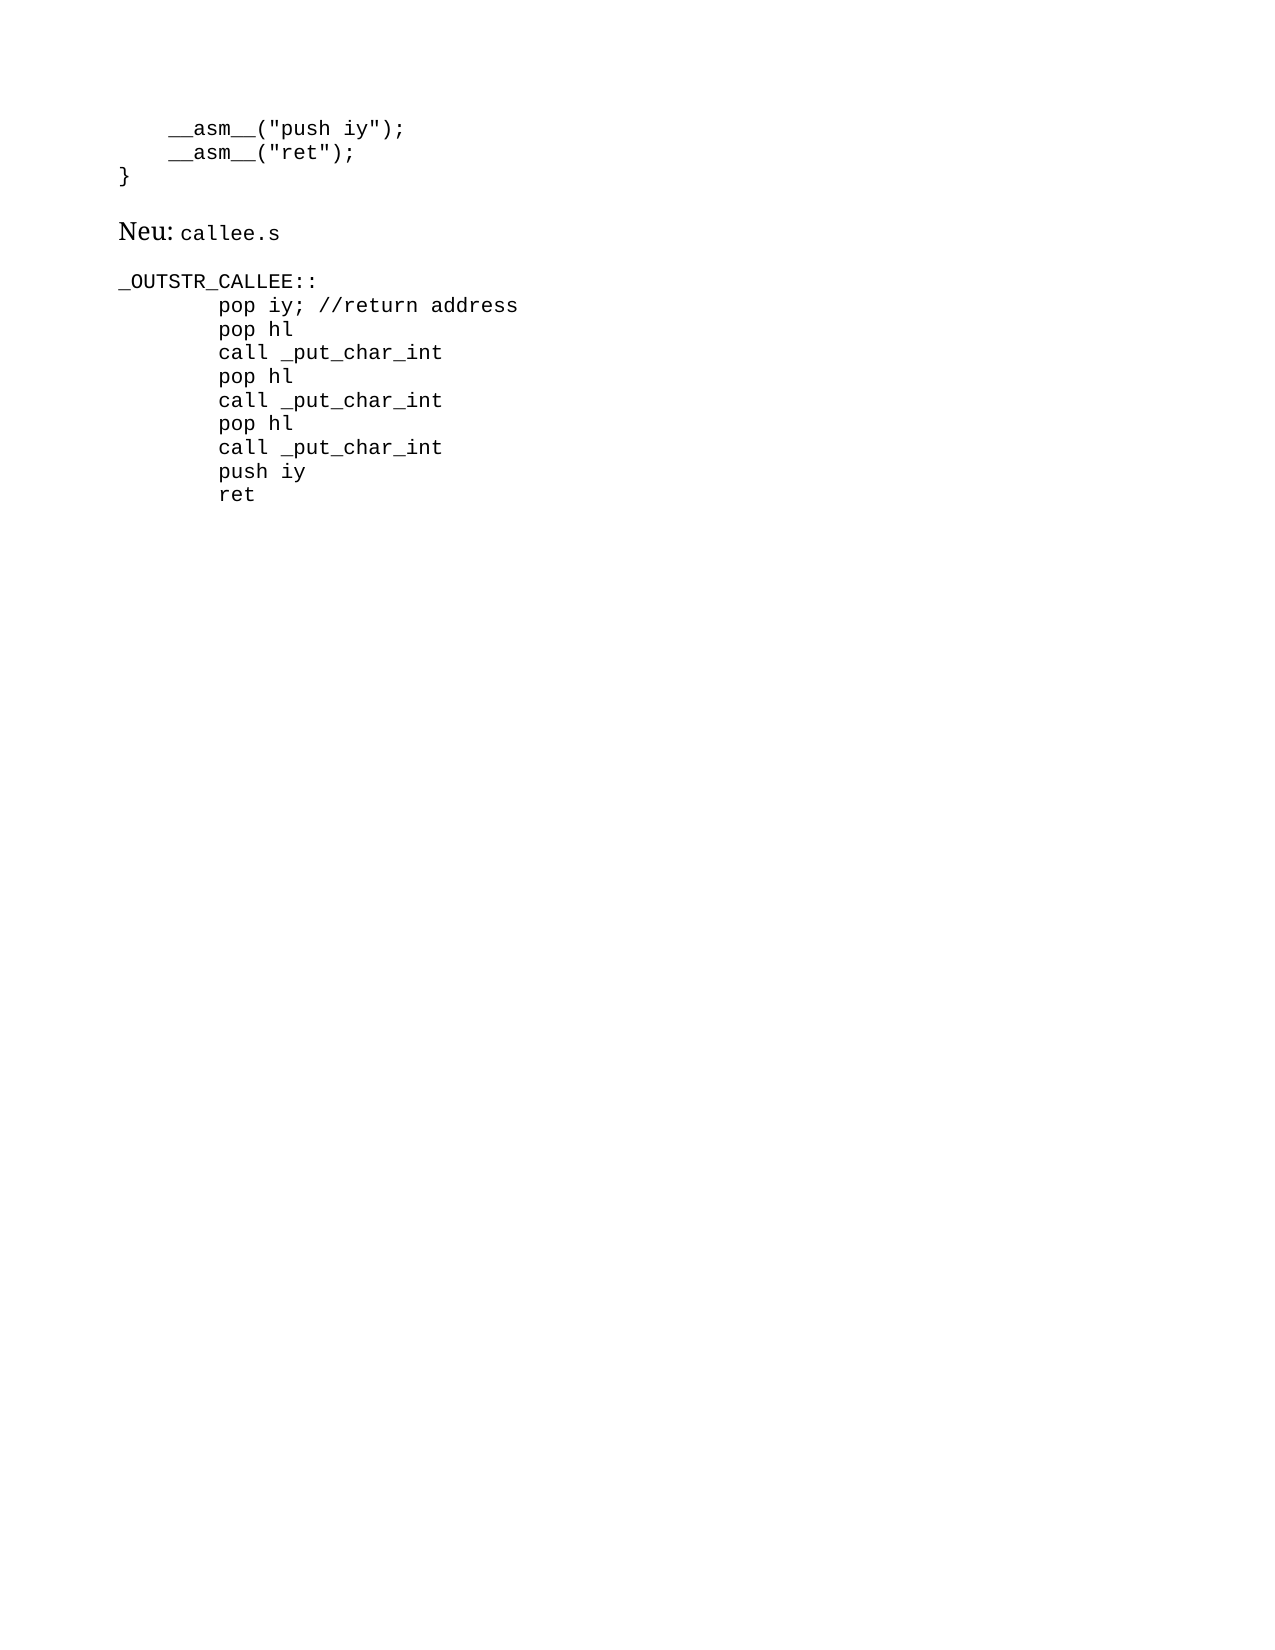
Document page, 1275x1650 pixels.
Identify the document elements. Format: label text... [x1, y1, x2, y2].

text __asm__("push iy"); __asm__("ret"); } [118, 118, 1157, 189]
text _OUTSTR_CALLEE:: pop iy; //return address pop hl call _put_char_int pop hl call _put_char_int pop hl call _put_char_int push iy ret [118, 271, 1157, 508]
text Neu: callee.s [118, 213, 1157, 247]
